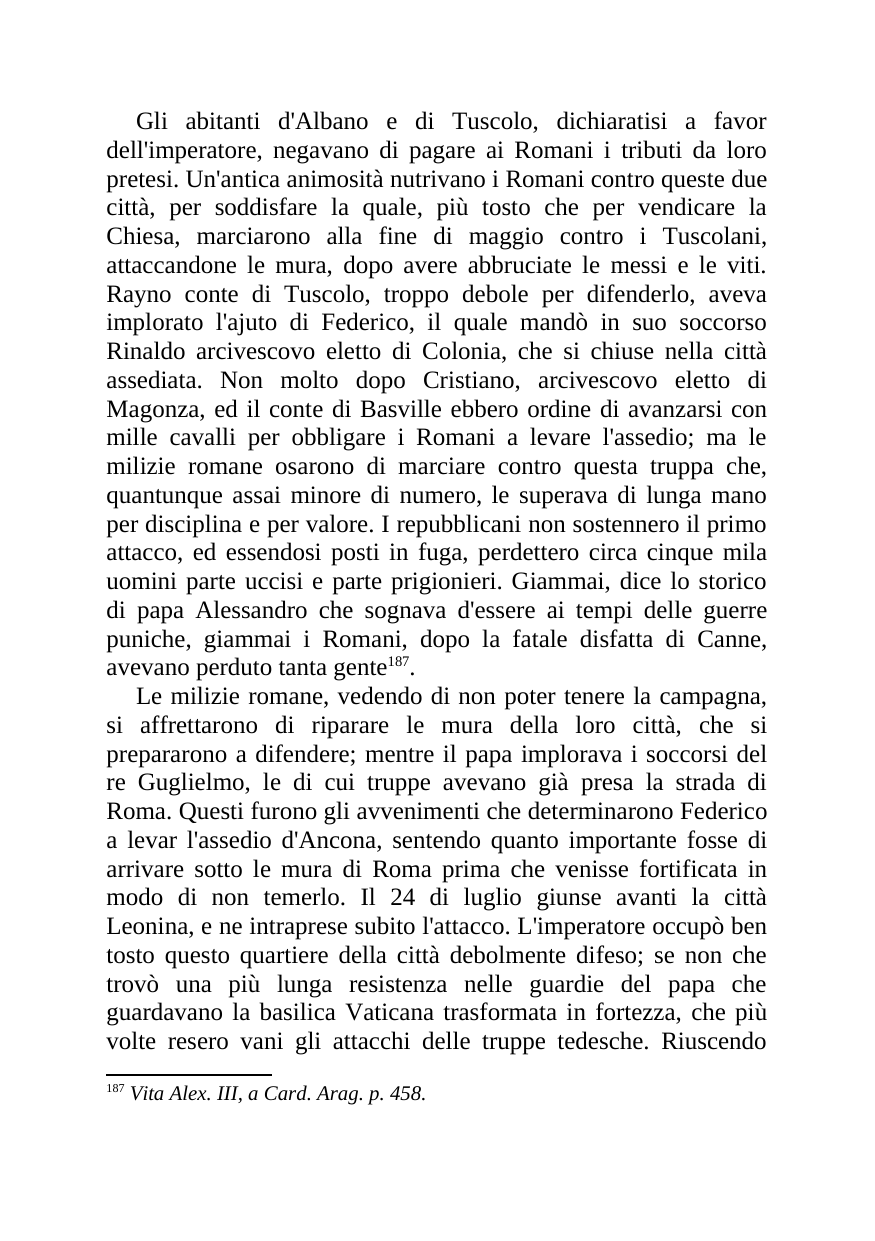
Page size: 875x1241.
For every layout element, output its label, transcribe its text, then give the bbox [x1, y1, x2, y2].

text Vita Alex. III, a Card. Arag. p. 458. [106, 1081, 768, 1105]
text Gli abitanti d'Albano e di Tuscolo, dichiaratisi a favor dell'imperatore, negavano di pagare ai Romani i tributi da loro pretesi. Un'antica animosità nutrivano i Romani contro queste due città, per soddisfare la quale, più tosto che per vendicare la Chiesa, marciarono alla fine di maggio contro i Tuscolani, attaccandone le mura, dopo avere abbruciate le messi e le viti. Rayno conte di Tuscolo, troppo debole per difenderlo, aveva implorato l'ajuto di Federico, il quale mandò in suo soccorso Rinaldo arcivescovo eletto di Colonia, che si chiuse nella città assediata. Non molto dopo Cristiano, arcivescovo eletto di Magonza, ed il conte di Basville ebbero ordine di avanzarsi con mille cavalli per obbligare i Romani a levare l'assedio; ma le milizie romane osarono di marciare contro questa truppa che, quantunque assai minore di numero, le superava di lunga mano per disciplina e per valore. I repubblicani non sostennero il primo attacco, ed essendosi posti in fuga, perdettero circa cinque mila uomini parte uccisi e parte prigionieri. Giammai, dice lo storico di papa Alessandro che sognava d'essere ai tempi delle guerre puniche, giammai i Romani, dopo la fatale disfatta di Canne, avevano perduto tanta gente. [106, 106, 768, 681]
text Le milizie romane, vedendo di non poter tenere la campagna, si affrettarono di riparare le mura della loro città, che si prepararono a difendere; mentre il papa implorava i soccorsi del re Guglielmo, le di cui truppe avevano già presa la strada di Roma. Questi furono gli avvenimenti che determinarono Federico a levar l'assedio d'Ancona, sentendo quanto importante fosse di arrivare sotto le mura di Roma prima che venisse fortificata in modo di non temerlo. Il 24 di luglio giunse avanti la città Leonina, e ne intraprese subito l'attacco. L'imperatore occupò ben tosto questo quartiere della città debolmente difeso; se non che trovò una più lunga resistenza nelle guardie del papa che guardavano la basilica Vaticana trasformata in fortezza, che più volte resero vani gli attacchi delle truppe tedesche. Riuscendo [106, 681, 768, 1055]
